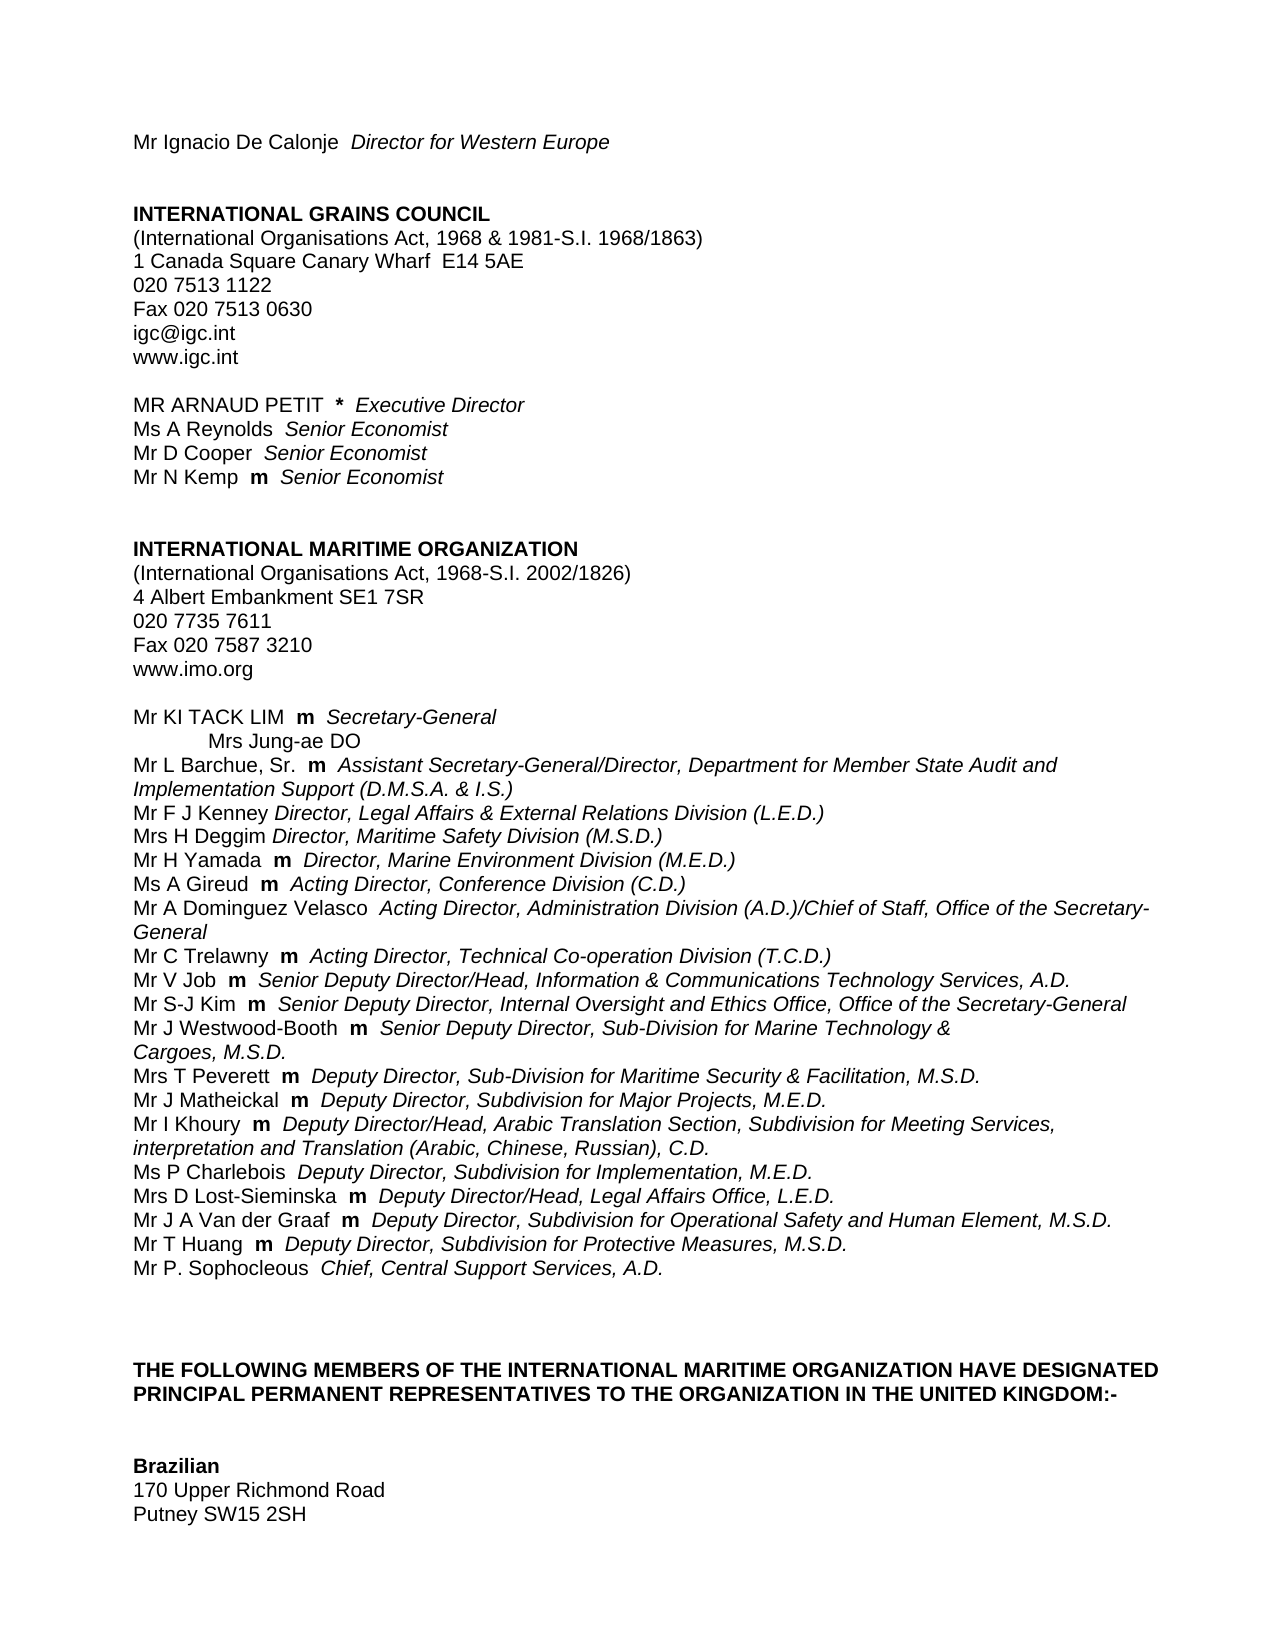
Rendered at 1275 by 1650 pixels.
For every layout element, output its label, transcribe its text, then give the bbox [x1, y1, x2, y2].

text Mr T Huang m Deputy Director, Subdivision for Protective Measures, M.S.D. [133, 1232, 1181, 1256]
text www.igc.int [133, 345, 1181, 369]
text Mr J Westwood-Booth m Senior Deputy Director, Sub-Division for Marine Technology & [133, 1016, 1181, 1040]
text Mr L Barchue, Sr. m Assistant Secretary-General/Director, Department for Member State Audit and Implementation Support (D.M.S.A. & I.S.) [133, 752, 1181, 800]
text www.imo.org [133, 657, 1181, 681]
text (International Organisations Act, 1968 & 1981-S.I. 1968/1863) [133, 225, 1181, 249]
text igc@igc.int [133, 321, 1181, 345]
text Mr V Job m Senior Deputy Director/Head, Information & Communications Technology Services, A.D. [133, 968, 1181, 992]
text Mrs D Lost-Sieminska m Deputy Director/Head, Legal Affairs Office, L.E.D. [133, 1184, 1181, 1208]
text Mrs T Peverett m Deputy Director, Sub-Division for Maritime Security & Facilitation, M.S.D. [133, 1064, 1181, 1088]
text Mr D Cooper Senior Economist [133, 441, 1181, 465]
text Mr KI TACK LIM m Secretary-General [133, 704, 1181, 728]
text Cargoes, M.S.D. [133, 1040, 1181, 1064]
text MR ARNAUD PETIT * Executive Director [133, 393, 1181, 417]
text 1 Canada Square Canary Wharf E14 5AE [133, 249, 1181, 273]
text Mr C Trelawny m Acting Director, Technical Co-operation Division (T.C.D.) [133, 944, 1181, 968]
text Fax 020 7587 3210 [133, 633, 1181, 657]
text 170 Upper Richmond Road [133, 1478, 1181, 1502]
text THE FOLLOWING MEMBERS OF THE INTERNATIONAL MARITIME ORGANIZATION HAVE DESIGNATED PRINCIPAL PERMANENT REPRESENTATIVES TO THE ORGANIZATION IN THE UNITED KINGDOM:- [133, 1358, 1181, 1406]
text Mr N Kemp m Senior Economist [133, 465, 1181, 489]
text Mr J A Van der Graaf m Deputy Director, Subdivision for Operational Safety and Human Element, M.S.D. [133, 1208, 1181, 1232]
text Mr J Matheickal m Deputy Director, Subdivision for Major Projects, M.E.D. [133, 1088, 1181, 1112]
text (International Organisations Act, 1968-S.I. 2002/1826) [133, 561, 1181, 585]
text Mr A Dominguez Velasco Acting Director, Administration Division (A.D.)/Chief of Staff, Office of the Secretary-General [133, 896, 1181, 944]
text Fax 020 7513 0630 [133, 297, 1181, 321]
text Mr Ignacio De Calonje Director for Western Europe [133, 129, 1181, 153]
text Mr P. Sophocleous Chief, Central Support Services, A.D. [133, 1256, 1181, 1279]
text Mrs Jung-ae DO [133, 728, 1181, 752]
text Ms A Gireud m Acting Director, Conference Division (C.D.) [133, 872, 1181, 896]
text INTERNATIONAL MARITIME ORGANIZATION [133, 537, 1181, 561]
text Mrs H Deggim Director, Maritime Safety Division (M.S.D.) [133, 824, 1181, 848]
text 020 7513 1122 [133, 273, 1181, 297]
text Ms A Reynolds Senior Economist [133, 417, 1181, 441]
text 4 Albert Embankment SE1 7SR [133, 585, 1181, 609]
text 020 7735 7611 [133, 609, 1181, 633]
text Putney SW15 2SH [133, 1502, 1181, 1526]
text Mr H Yamada m Director, Marine Environment Division (M.E.D.) [133, 848, 1181, 872]
text INTERNATIONAL GRAINS COUNCIL [133, 201, 1181, 225]
text Mr I Khoury m Deputy Director/Head, Arabic Translation Section, Subdivision for Meeting Services, interpretation and Translation (Arabic, Chinese, Russian), C.D. [133, 1112, 1181, 1160]
text Ms P Charlebois Deputy Director, Subdivision for Implementation, M.E.D. [133, 1160, 1181, 1184]
text Mr F J Kenney Director, Legal Affairs & External Relations Division (L.E.D.) [133, 800, 1181, 824]
text Mr S-J Kim m Senior Deputy Director, Internal Oversight and Ethics Office, Office of the Secretary-General [133, 992, 1181, 1016]
text Brazilian [133, 1454, 1181, 1478]
